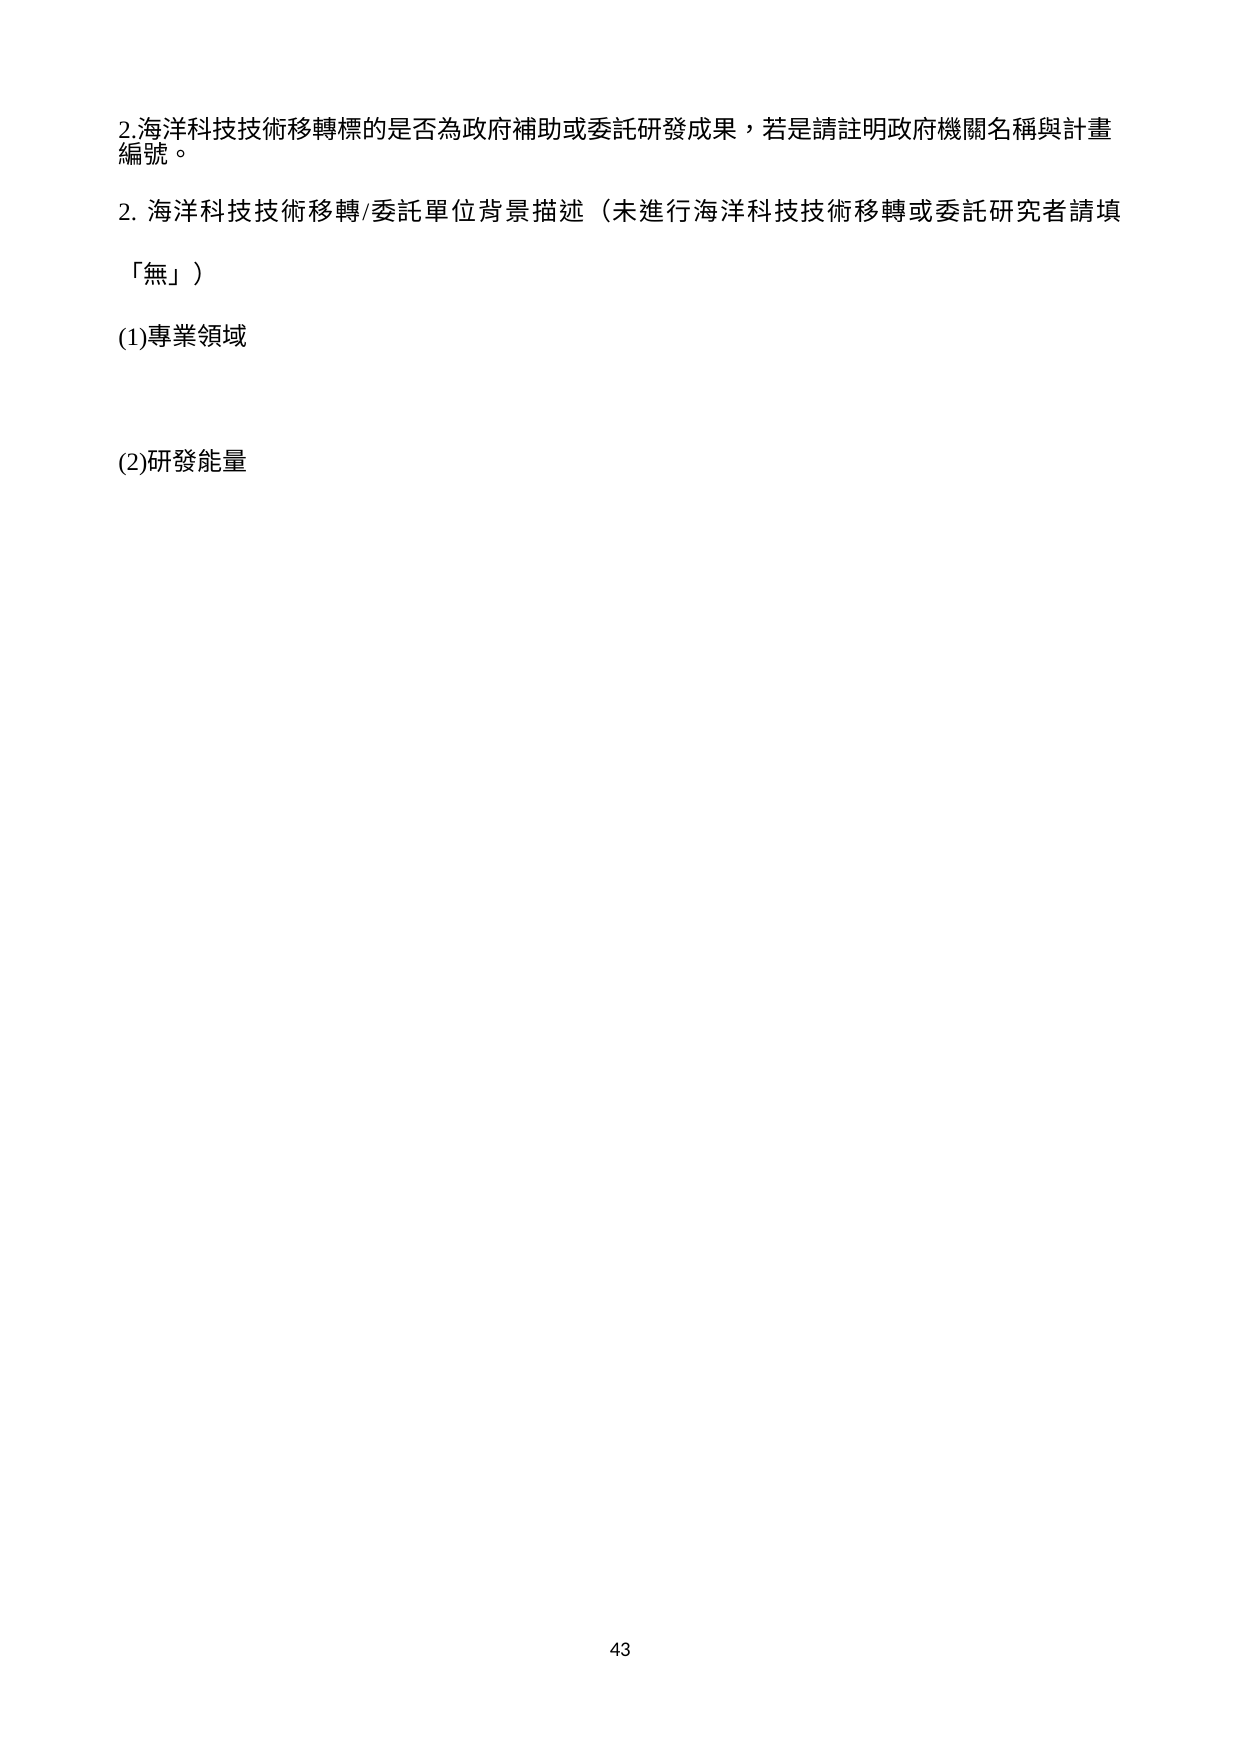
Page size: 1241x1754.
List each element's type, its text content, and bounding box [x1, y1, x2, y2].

text 2. 海洋科技技術移轉/委託單位背景描述（未進行海洋科技技術移轉或委託研究者請填「無」） [118, 168, 1122, 293]
text 2.海洋科技技術移轉標的是否為政府補助或委託研發成果，若是請註明政府機關名稱與計畫編號。 [118, 118, 1122, 168]
text (1)專業領域 [118, 293, 1122, 356]
text (2)研發能量 [118, 418, 1122, 481]
